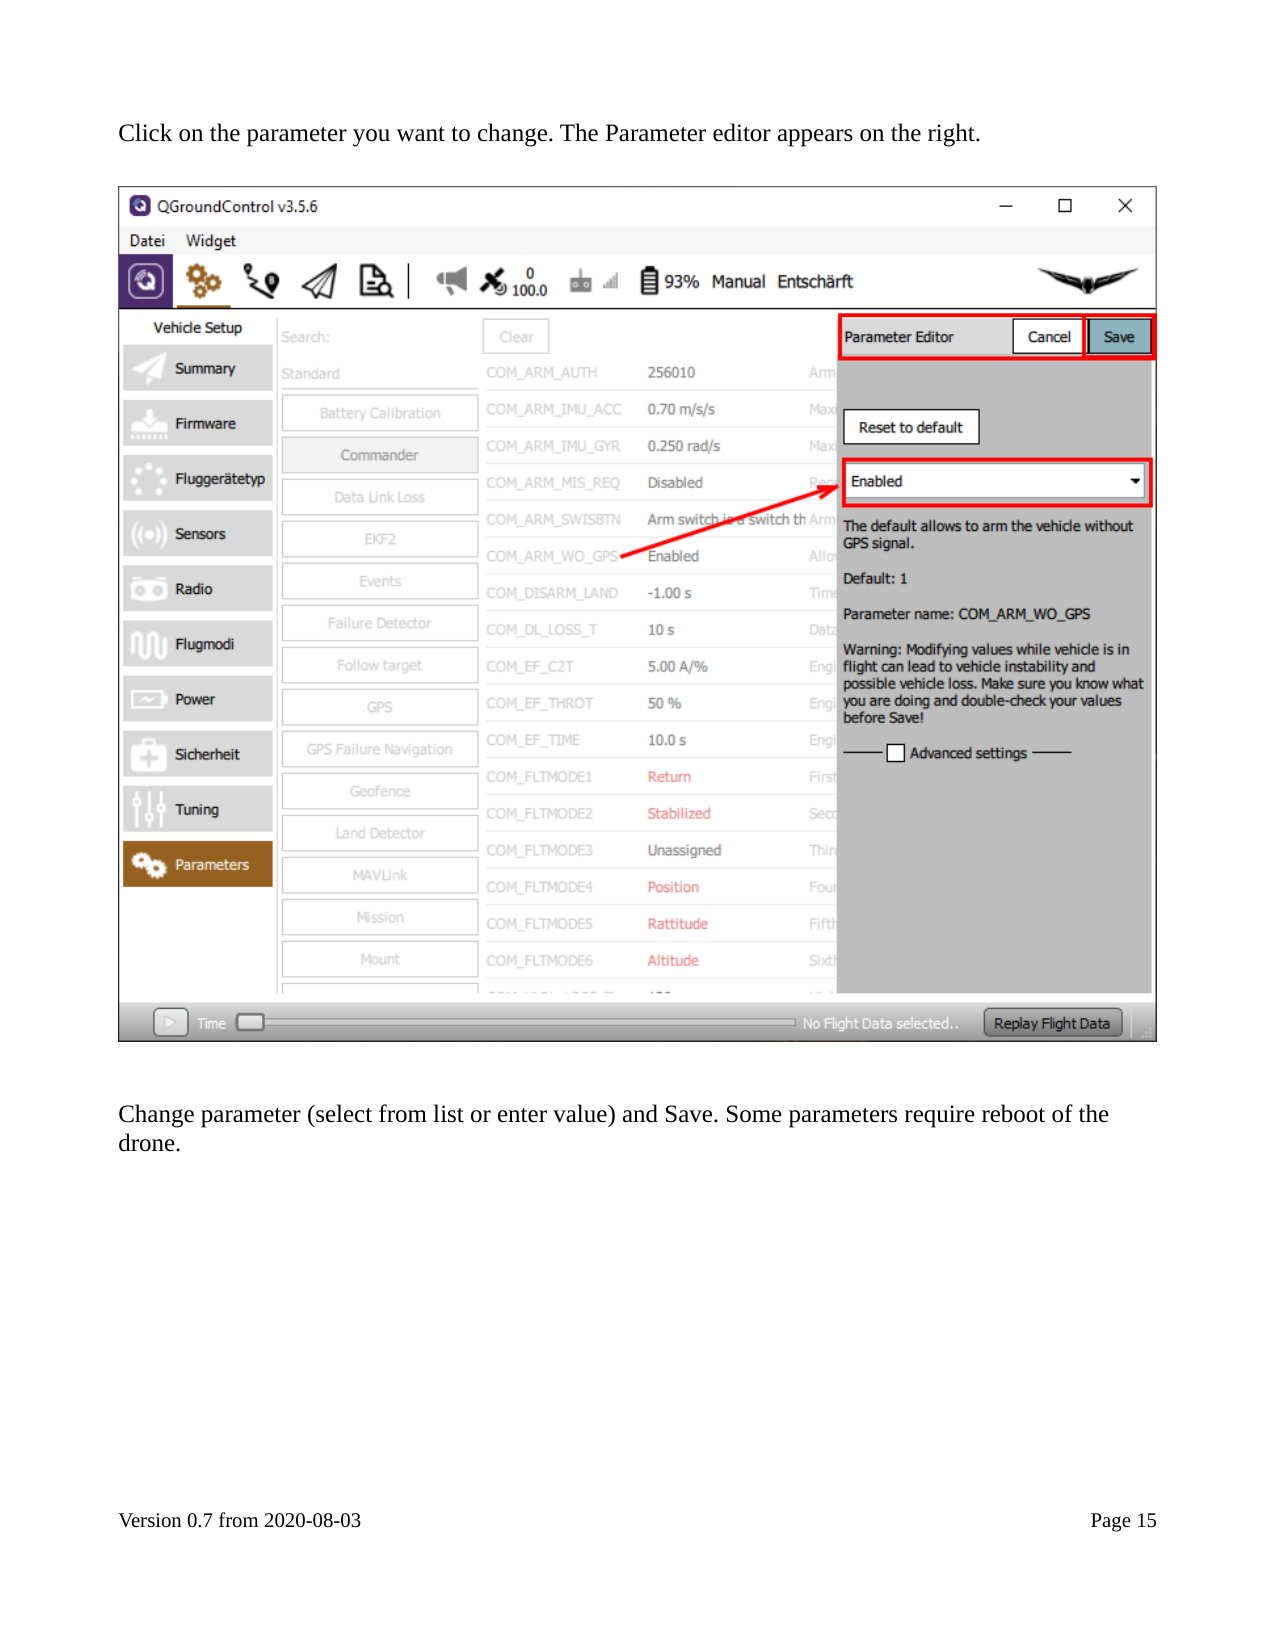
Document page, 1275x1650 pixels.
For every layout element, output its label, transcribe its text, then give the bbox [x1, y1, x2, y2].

text Click on the parameter you want to change. The Parameter editor appears on the right. [118, 118, 1157, 147]
picture [118, 186, 1157, 1042]
text Change parameter (select from list or enter value) and Save. Some parameters require reboot of the drone. [118, 1099, 1157, 1157]
